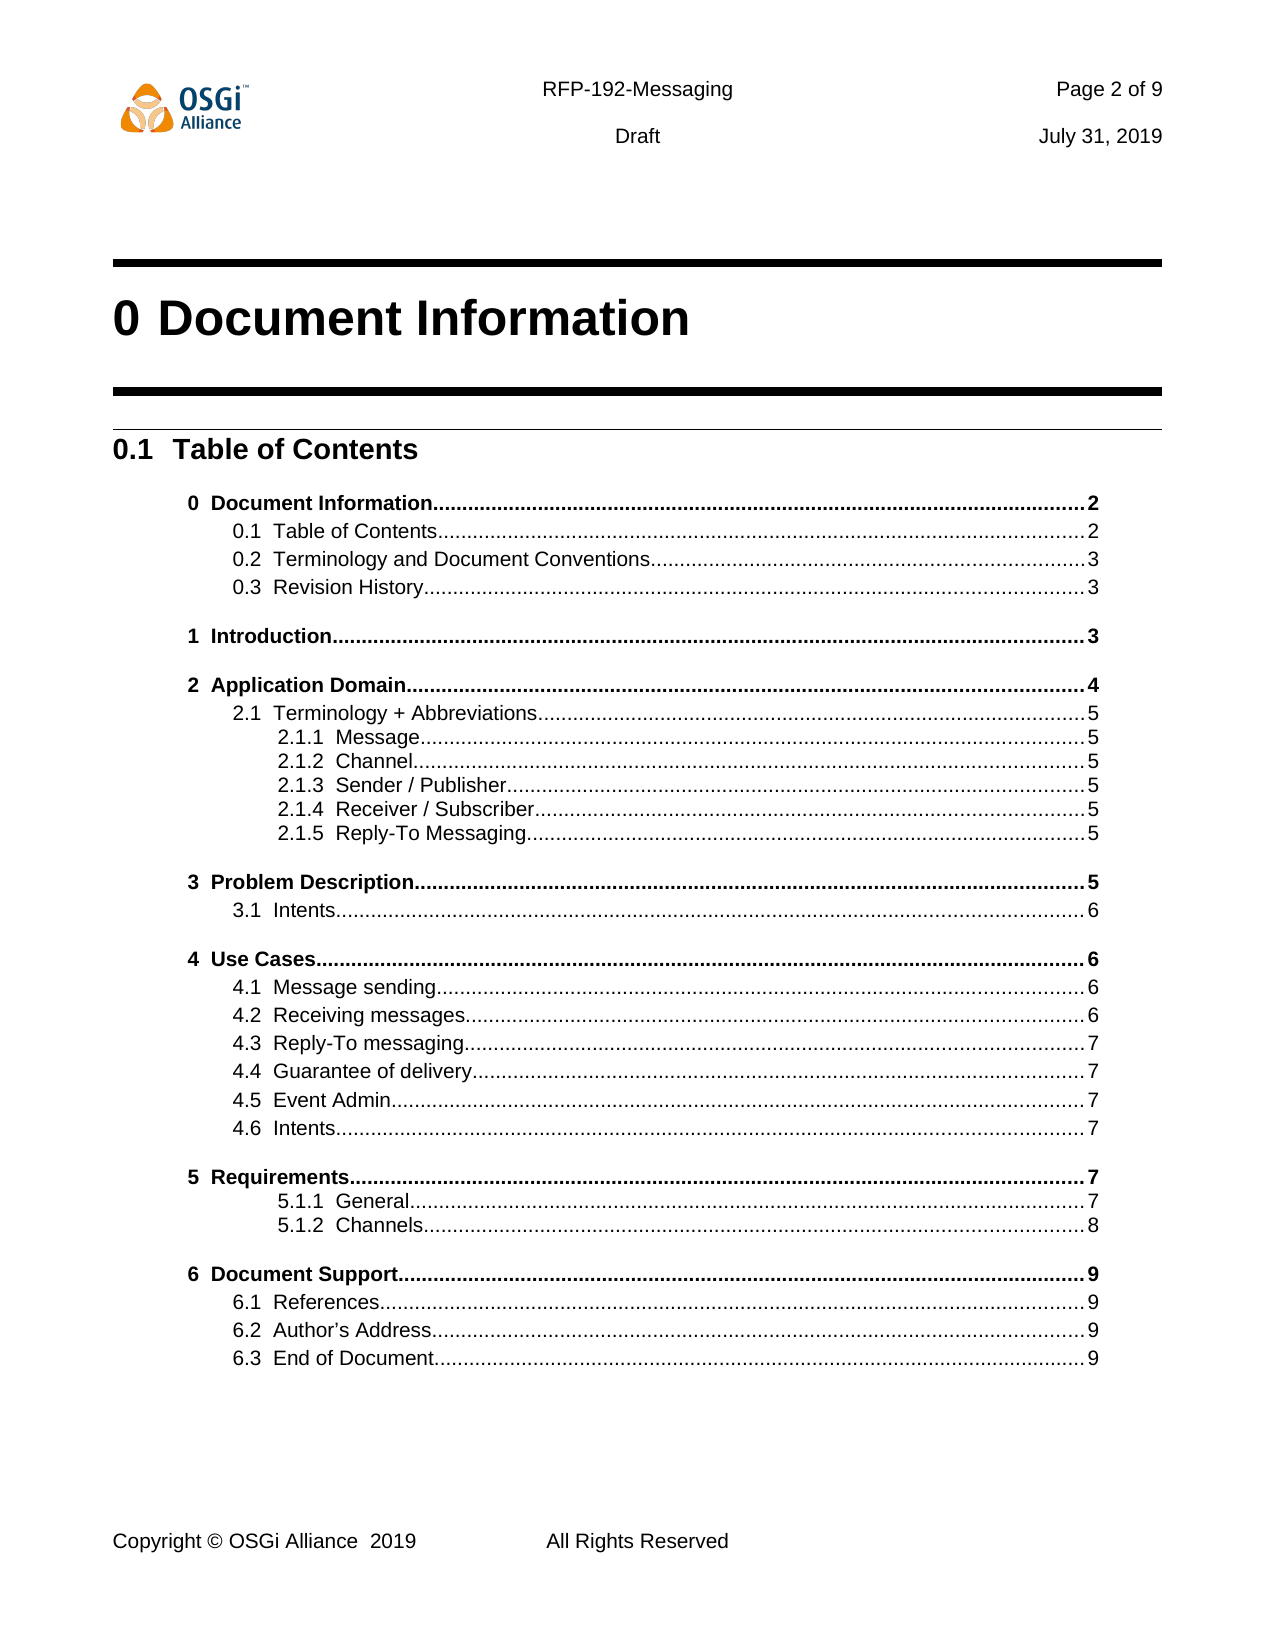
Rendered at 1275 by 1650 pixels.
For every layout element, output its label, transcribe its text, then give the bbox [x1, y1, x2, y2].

text 2.1.2 Channel 5 [277, 749, 1162, 773]
text 0.1 Table of Contents 2 [232, 519, 1162, 543]
text 6.3 End of Document 9 [232, 1346, 1162, 1370]
text 2.1.3 Sender / Publisher 5 [277, 773, 1162, 797]
text 3.1 Intents 6 [232, 898, 1162, 922]
text 2 Application Domain 4 [187, 673, 1162, 697]
text 2.1.5 Reply-To Messaging 5 [277, 821, 1162, 845]
text 4.4 Guarantee of delivery 7 [232, 1059, 1162, 1083]
text 5.1.2 Channels 8 [277, 1212, 1162, 1236]
text 3 Problem Description 5 [187, 870, 1162, 894]
text 4.1 Message sending 6 [232, 975, 1162, 999]
text 4.6 Intents 7 [232, 1116, 1162, 1139]
text 2.1 Terminology + Abbreviations 5 [232, 701, 1162, 725]
text 0.2 Terminology and Document Conventions 3 [232, 547, 1162, 571]
picture [113, 76, 257, 140]
text 4.2 Receiving messages 6 [232, 1003, 1162, 1027]
text 0.3 Revision History 3 [232, 575, 1162, 599]
text 4.5 Event Admin 7 [232, 1087, 1162, 1111]
subtitle Document Information [112, 260, 1162, 396]
text 6 Document Support 9 [187, 1261, 1162, 1285]
text 5.1.1 General 7 [277, 1188, 1162, 1212]
text 6.2 Author’s Address 9 [232, 1318, 1162, 1342]
text 5 Requirements 7 [187, 1164, 1162, 1188]
text 4 Use Cases 6 [187, 947, 1162, 971]
text 0 Document Information 2 [187, 491, 1162, 514]
text 2.1.4 Receiver / Subscriber 5 [277, 797, 1162, 821]
text 2.1.1 Message 5 [277, 725, 1162, 749]
text 6.1 References 9 [232, 1289, 1162, 1313]
text 1 Introduction 3 [187, 624, 1162, 648]
text 4.3 Reply-To messaging 7 [232, 1031, 1162, 1055]
subtitle Table of Contents [112, 430, 1162, 466]
